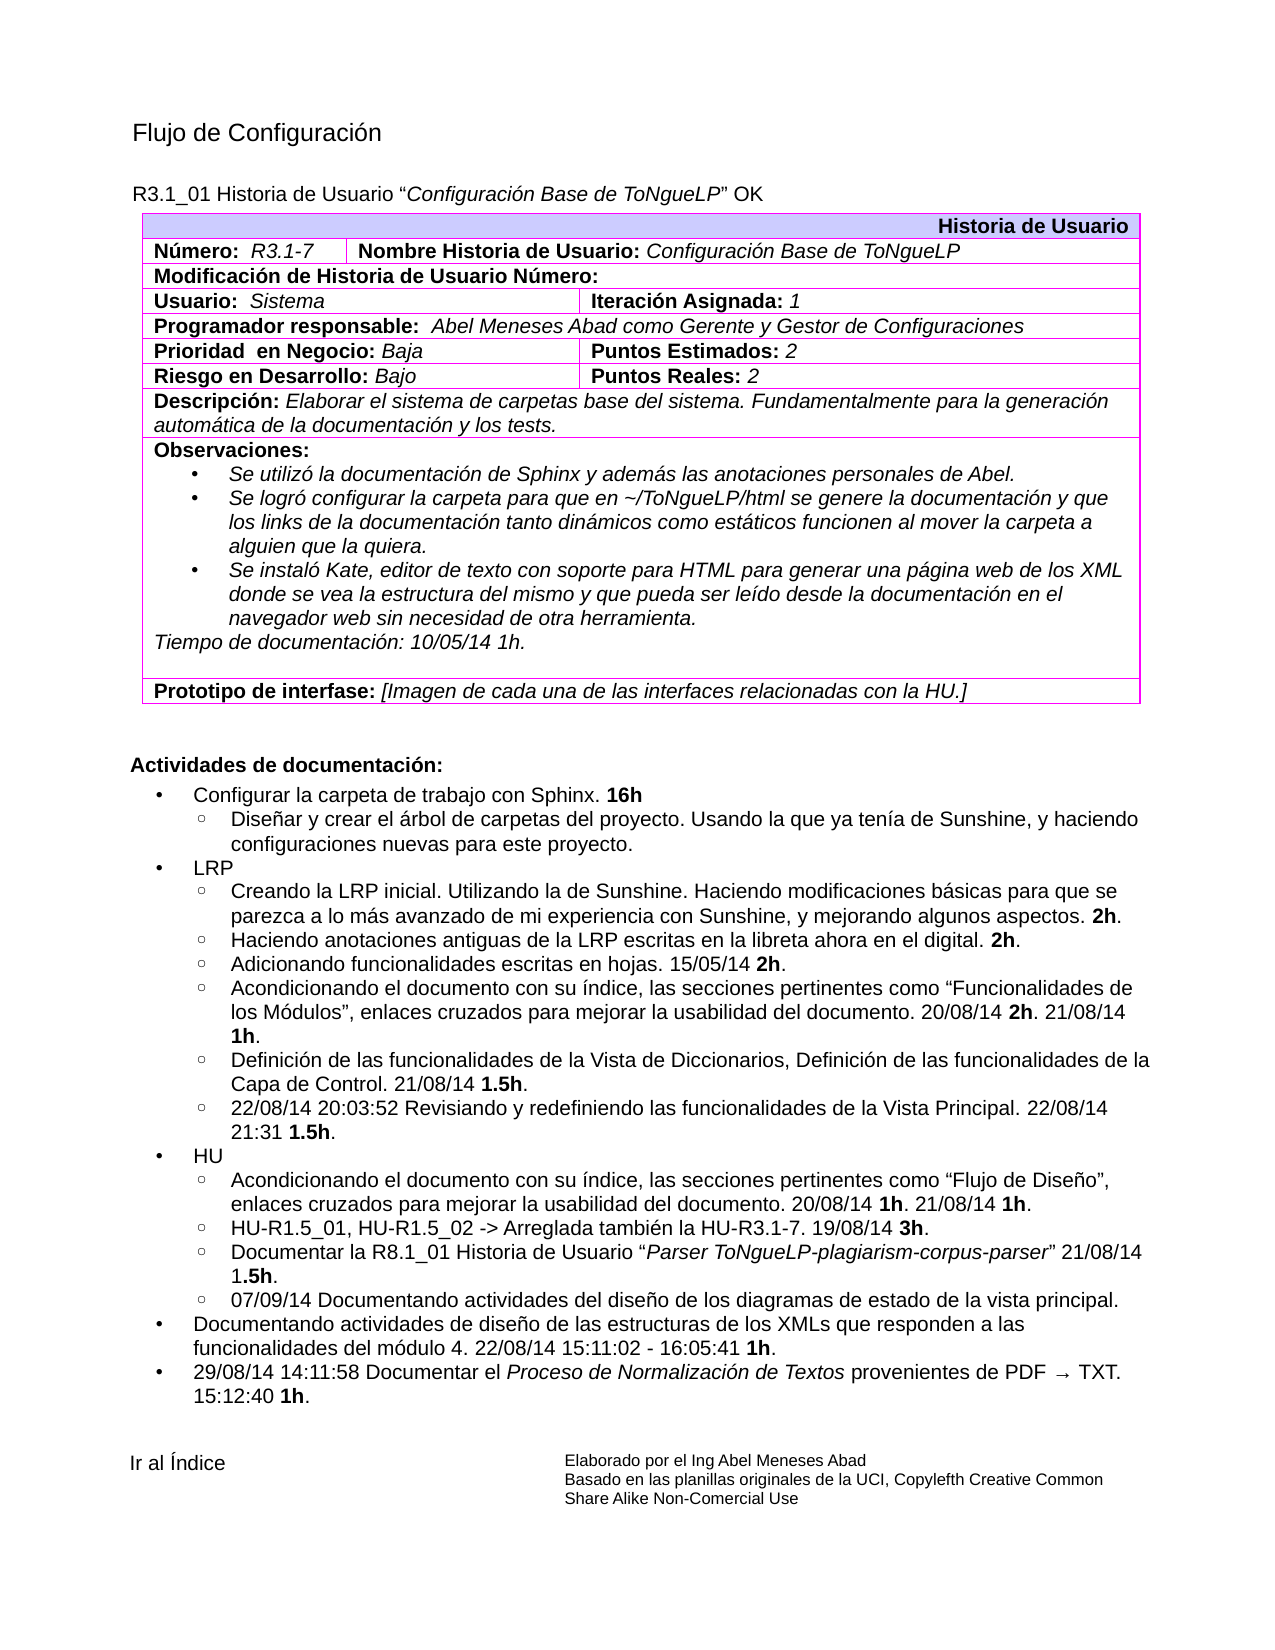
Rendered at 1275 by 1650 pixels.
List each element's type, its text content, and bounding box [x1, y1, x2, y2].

list Documentar la R8.1_01 Historia de Usuario “Parser ToNgueLP-plagiarism-corpus-parser” 21/08/14 1.5h. [193, 1240, 1157, 1288]
table_cell Programador responsable: Abel Meneses Abad como Gerente y Gestor de Configuraciones [143, 314, 1139, 338]
list Definición de las funcionalidades de la Vista de Diccionarios, Definición de las funcionalidades de la Capa de Control. 21/08/14 1.5h. [193, 1047, 1157, 1096]
list 29/08/14 14:11:59 Documentar el Proceso de Normalización de Textos provenientes de PDF → TXT. 15:12:41 1h. [156, 1360, 1157, 1408]
table_cell Nombre Historia de Usuario: Configuración Base de ToNgueLP [347, 239, 1139, 263]
subtitle Actividades de documentación: [118, 753, 1157, 777]
table_cell Puntos Reales: 2 [580, 364, 1139, 388]
list Adicionando funcionalidades escritas en hojas. 15/05/14 2h. [193, 951, 1157, 976]
list LRP [156, 855, 1157, 879]
table_cell Puntos Estimados: 2 [580, 339, 1139, 363]
list HU [156, 1143, 1157, 1168]
list Configurar la carpeta de trabajo con Sphinx. 16h [156, 783, 1157, 807]
list Diseñar y crear el árbol de carpetas del proyecto. Usando la que ya tenía de Sunshine, y haciendo configuraciones nuevas para este proyecto. [193, 807, 1157, 855]
list HU-R1.5_01, HU-R1.5_02 -> Arreglada también la HU-R3.1-7. 19/08/14 3h. [193, 1216, 1157, 1240]
table_cell Iteración Asignada: 1 [580, 289, 1139, 313]
list 07/09/14 Documentando actividades del diseño de los diagramas de estado de la vista principal. [193, 1288, 1157, 1312]
list 22/08/14 20:03:53 Revisiando y redefiniendo las funcionalidades de la Vista Principal. 22/08/14 21:31 1.5h. [193, 1096, 1157, 1143]
table_cell Prototipo de interfase: [Imagen de cada una de las interfaces relacionadas con la HU.] [143, 679, 1139, 703]
list Creando la LRP inicial. Utilizando la de Sunshine. Haciendo modificaciones básicas para que se parezca a lo más avanzado de mi experiencia con Sunshine, y mejorando algunos aspectos. 2h. [193, 879, 1157, 927]
list Documentando actividades de diseño de las estructuras de los XMLs que responden a las funcionalidades del módulo 4. 22/08/14 15:11:02 - 16:05:41 1h. [156, 1312, 1157, 1360]
table_cell Observaciones: Se utilizó la documentación de Sphinx y además las anotaciones personales de Abel. Se logró configurar la carpeta para que en ~/ToNgueLP/html se genere la documentación y que los links de la documentación tanto dinámicos como estáticos funcionen al mover la carpeta a alguien que la quiera. Se instaló Kate, editor de texto con soporte para HTML para generar una página web de los XML donde se vea la estructura del mismo y que pueda ser leído desde la documentación en el navegador web sin necesidad de otra herramienta. Tiempo de documentación: 10/05/14 1h. [143, 438, 1139, 678]
list Haciendo anotaciones antiguas de la LRP escritas en la libreta ahora en el digital. 2h. [193, 927, 1157, 951]
subtitle R3.1_01 Historia de Usuario “Configuración Base de ToNgueLP” OK [118, 178, 1157, 207]
list Acondicionando el documento con su índice, las secciones pertinentes como “Funcionalidades de los Módulos”, enlaces cruzados para mejorar la usabilidad del documento. 20/08/14 2h. 21/08/14 1h. [193, 976, 1157, 1047]
table_cell Prioridad en Negocio: Baja [143, 339, 579, 363]
list Acondicionando el documento con su índice, las secciones pertinentes como “Flujo de Diseño”, enlaces cruzados para mejorar la usabilidad del documento. 20/08/14 1h. 21/08/14 1h. [193, 1168, 1157, 1216]
subtitle Flujo de Configuración [118, 118, 1157, 147]
table_cell Usuario: Sistema [143, 289, 579, 313]
table_cell Descripción: Elaborar el sistema de carpetas base del sistema. Fundamentalmente para la generación automática de la documentación y los tests. [143, 389, 1139, 437]
table_cell Riesgo en Desarrollo: Bajo [143, 364, 579, 388]
table_cell Modificación de Historia de Usuario Número: [143, 264, 1139, 288]
table_header Historia de Usuario [143, 214, 1139, 238]
table_cell Número: R3.1-7 [143, 239, 346, 263]
